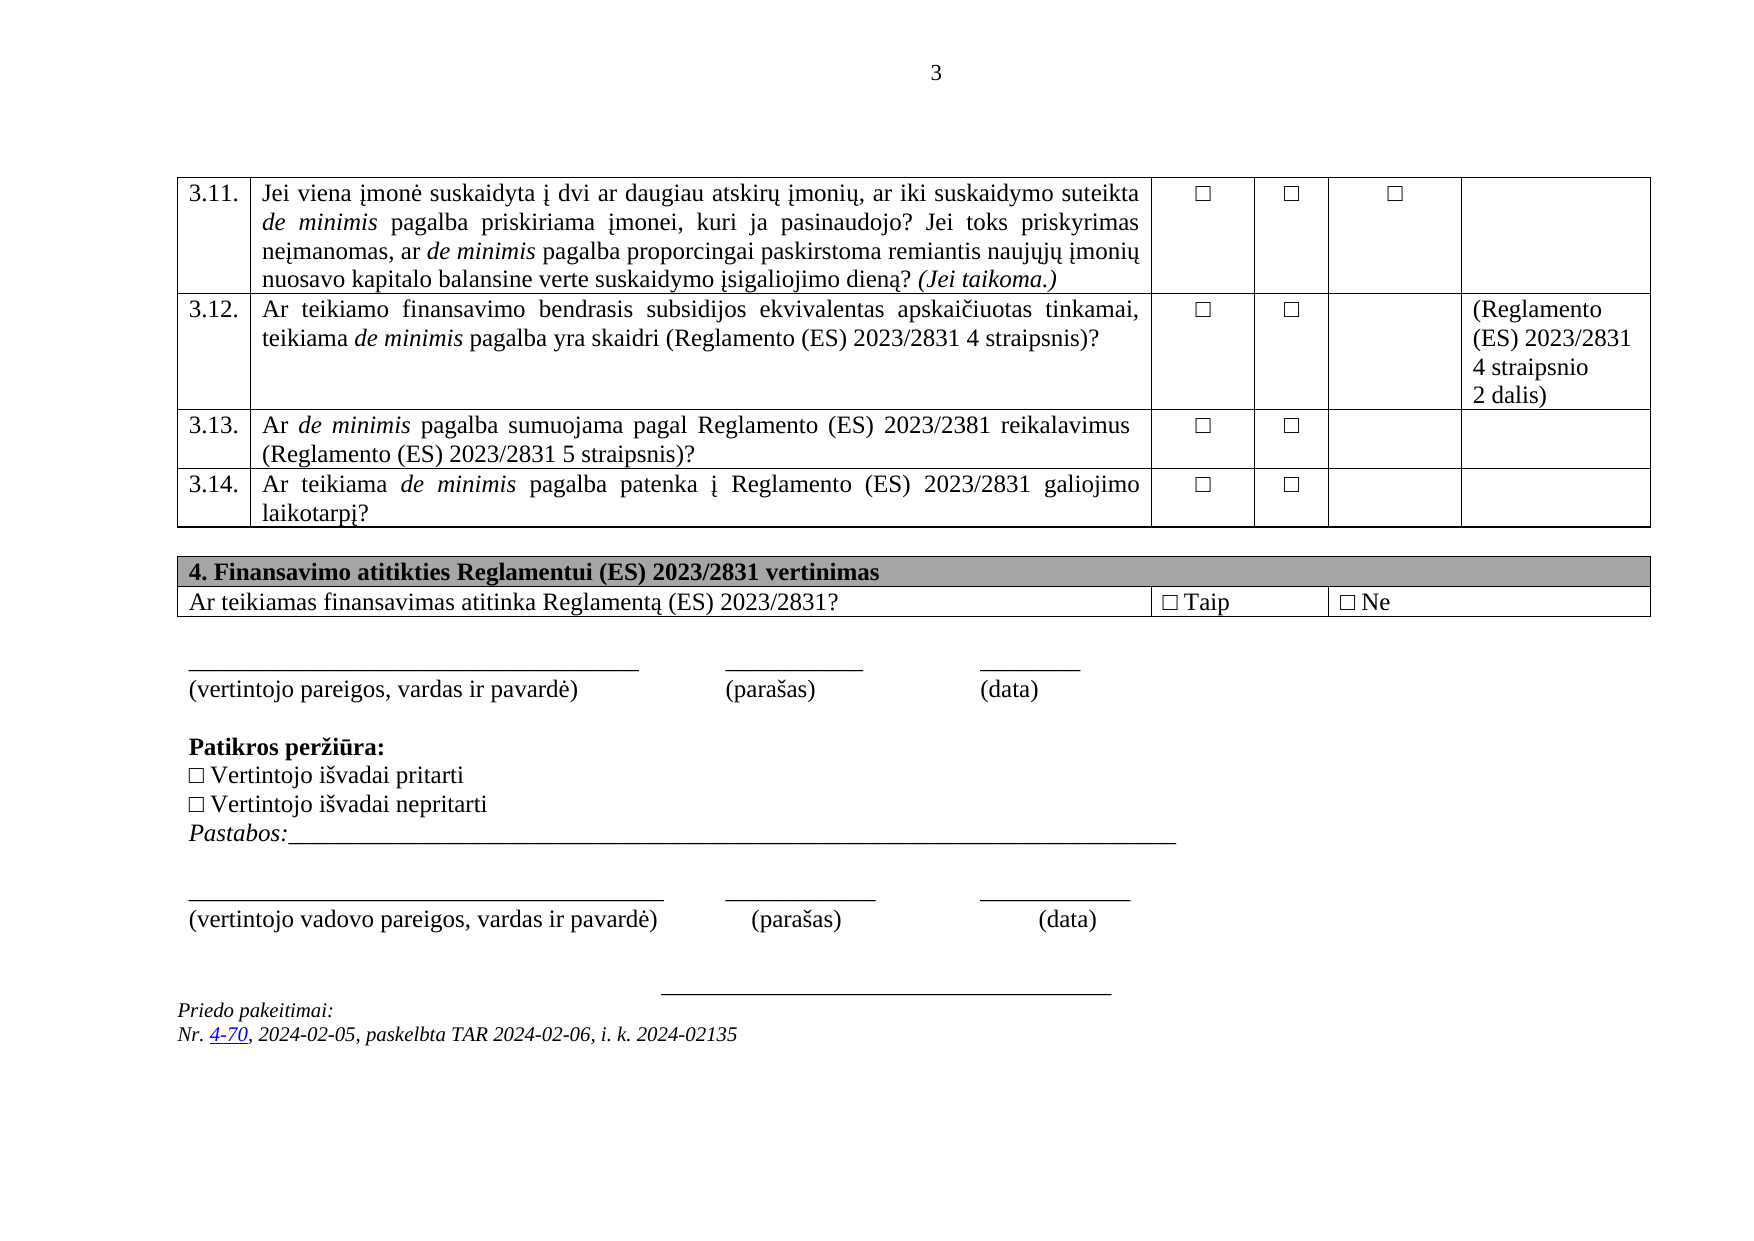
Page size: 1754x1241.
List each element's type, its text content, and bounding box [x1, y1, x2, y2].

table_cell [1462, 469, 1650, 526]
table_cell □ [1255, 178, 1328, 293]
table_cell [1461, 876, 1651, 940]
table_cell □ [1152, 469, 1254, 526]
table_cell [1200, 876, 1328, 940]
table_cell [1329, 876, 1461, 940]
table_cell □ [1255, 410, 1328, 468]
table_cell (Reglamento (ES) 2023/2831 4 straipsnio 2 dalis) [1462, 294, 1650, 409]
table_cell [1461, 617, 1651, 703]
table_cell Ar teikiama de minimis pagalba patenka į Reglamento (ES) 2023/2831 galiojimo laikotarpį? [251, 469, 1151, 526]
table_cell 4. Finansavimo atitikties Reglamentui (ES) 2023/2831 vertinimas [178, 557, 1650, 586]
table_cell □ [1329, 178, 1461, 293]
table_cell [1462, 178, 1650, 293]
table_cell [1329, 410, 1461, 468]
table_cell 3.11. [178, 178, 250, 293]
table_cell [1329, 703, 1461, 876]
text ____________________________________ [177, 969, 1595, 998]
table_cell [1329, 294, 1461, 409]
table_cell Ar teikiamas finansavimas atitinka Reglamentą (ES) 2023/2831? [178, 587, 1151, 616]
table_cell □ Taip [1152, 587, 1328, 616]
table_cell 3.14. [178, 469, 250, 526]
table_cell Ar de minimis pagalba sumuojama pagal Reglamento (ES) 2023/2381 reikalavimus (Reglamento (ES) 2023/2831 5 straipsnis)? [251, 410, 1151, 468]
table_cell □ [1255, 294, 1328, 409]
table_cell □ [1152, 294, 1254, 409]
table_cell □ [1152, 410, 1254, 468]
table_cell ______________________________________ (vertintojo vadovo pareigos, vardas ir pavardė) [177, 876, 714, 940]
table_cell ________ (data) [969, 617, 1199, 703]
table_cell [1329, 617, 1461, 703]
table_cell □ Ne [1329, 587, 1650, 616]
table_cell [177, 528, 1651, 556]
table_cell Ar teikiamo finansavimo bendrasis subsidijos ekvivalentas apskaičiuotas tinkamai, teikiama de minimis pagalba yra skaidri (Reglamento (ES) 2023/2831 4 straipsnis)? [251, 294, 1151, 409]
table_cell Patikros peržiūra: □ Vertintojo išvadai pritarti □ Vertintojo išvadai nepritarti Pastabos:_______________________________________________________________________ [177, 703, 1199, 876]
table_cell ___________ (parašas) [714, 617, 969, 703]
table_cell 3.12. [178, 294, 250, 409]
table_cell Jei viena įmonė suskaidyta į dvi ar daugiau atskirų įmonių, ar iki suskaidymo suteikta de minimis pagalba priskiriama įmonei, kuri ja pasinaudojo? Jei toks priskyrimas neįmanomas, ar de minimis pagalba proporcingai paskirstoma remiantis naujųjų įmonių nuosavo kapitalo balansine verte suskaidymo įsigaliojimo dieną? (Jei taikoma.) [251, 178, 1151, 293]
table_cell [1329, 469, 1461, 526]
text Nr. 4-70, 2024-02-05, paskelbta TAR 2024-02-06, i. k. 2024-02135 [177, 1022, 1695, 1046]
table_cell [1200, 617, 1328, 703]
table_cell ____________ (data) [969, 876, 1199, 940]
table_cell □ [1152, 178, 1254, 293]
table_cell ____________________________________ (vertintojo pareigos, vardas ir pavardė) [177, 617, 714, 703]
table_cell [1200, 703, 1328, 876]
table_cell [1461, 703, 1651, 876]
text Priedo pakeitimai: [177, 998, 1695, 1022]
table_cell 3.13. [178, 410, 250, 468]
table_cell [1462, 410, 1650, 468]
table_cell ____________ (parašas) [714, 876, 969, 940]
table_cell □ [1255, 469, 1328, 526]
